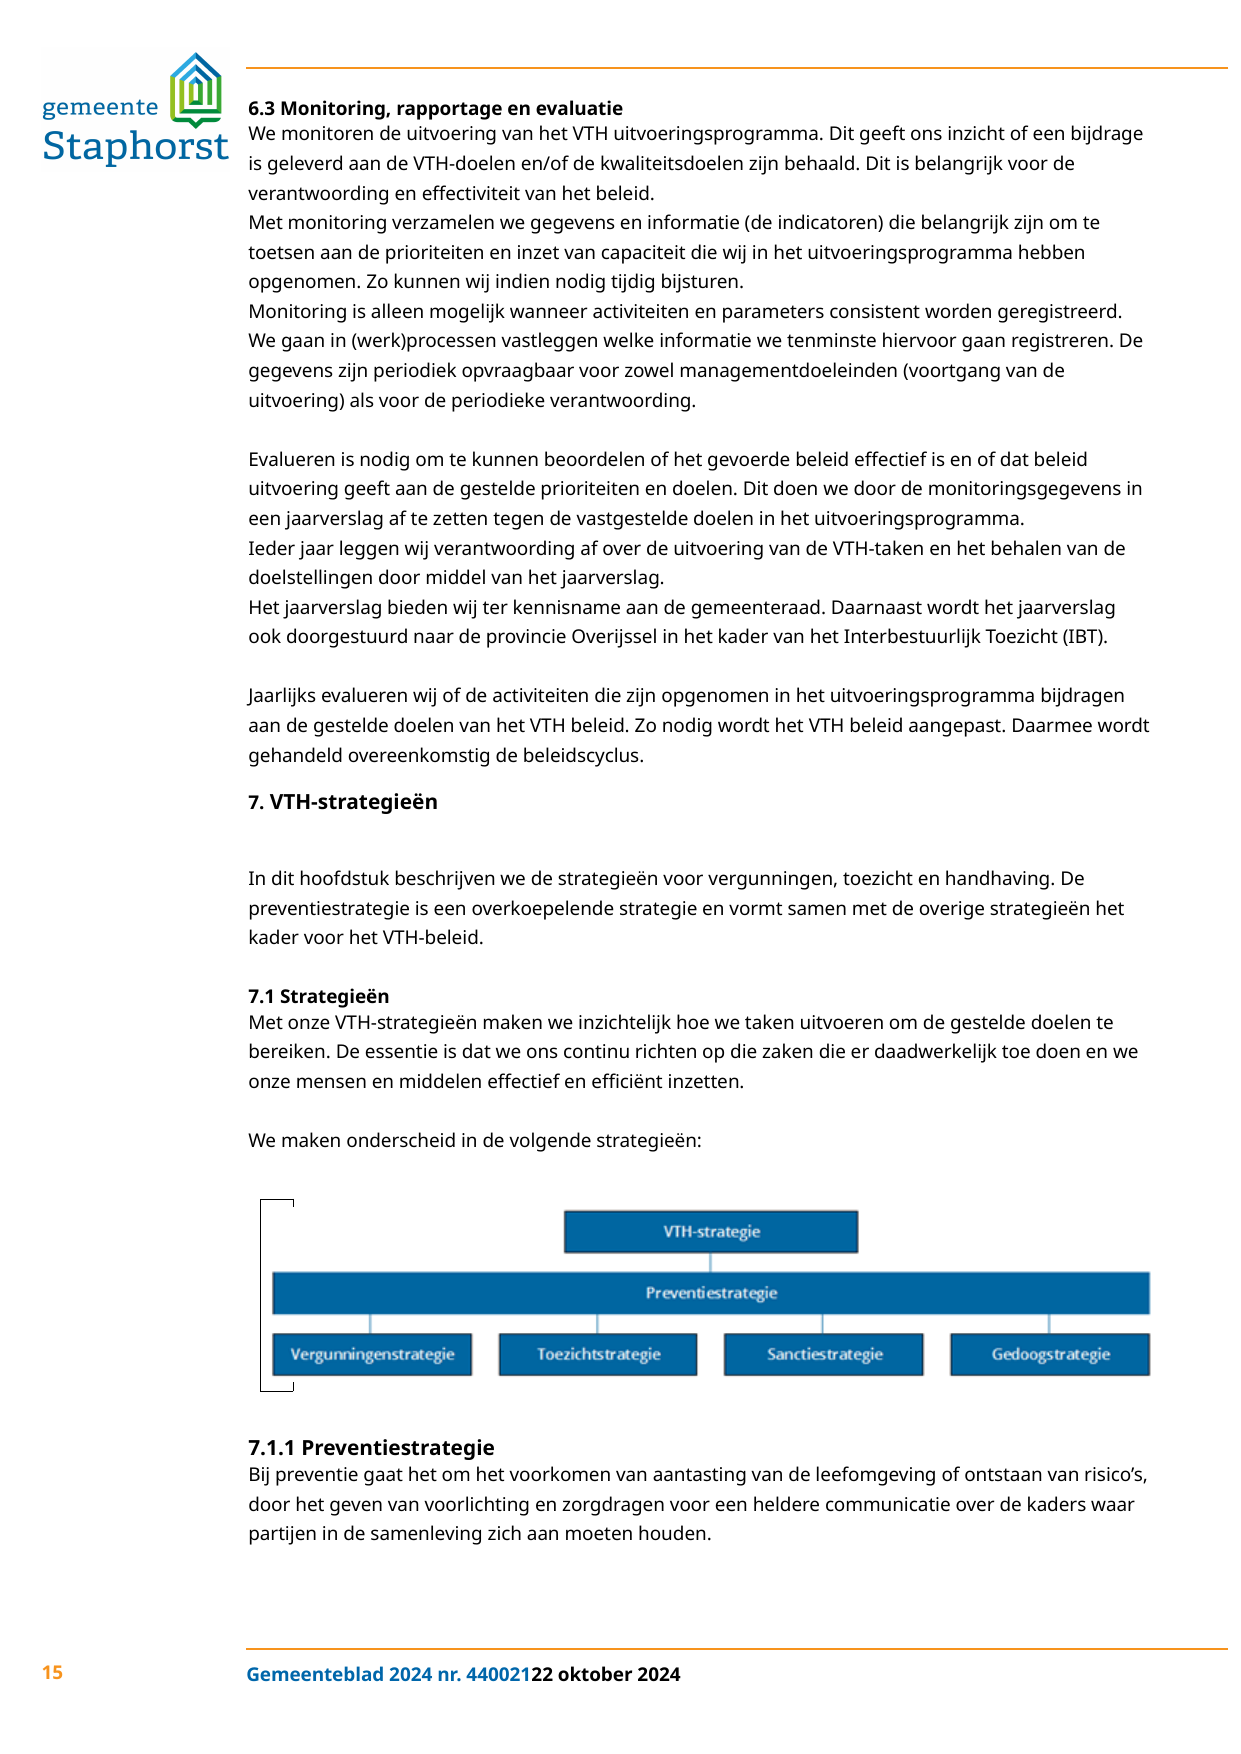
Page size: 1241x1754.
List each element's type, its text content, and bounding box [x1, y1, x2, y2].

text In dit hoofdstuk beschrijven we de strategieën voor vergunningen, toezicht en handhaving. De preventiestrategie is een overkoepelende strategie en vormt samen met de overige strategieën het kader voor het VTH-beleid. [248, 865, 1152, 950]
text Met onze VTH-strategieën maken we inzichtelijk hoe we taken uitvoeren om de gestelde doelen te bereiken. De essentie is dat we ons continu richten op die zaken die er daadwerkelijk toe doen en we onze mensen en middelen effectief en efficiënt inzetten. [248, 1009, 1152, 1094]
text Monitoring is alleen mogelijk wanneer activiteiten en parameters consistent worden geregistreerd. We gaan in (werk)processen vastleggen welke informatie we tenminste hiervoor gaan registreren. De gegevens zijn periodiek opvraagbaar voor zowel managementdoeleinden (voortgang van de uitvoering) als voor de periodieke verantwoording. [248, 298, 1152, 412]
text Jaarlijks evalueren wij of de activiteiten die zijn opgenomen in het uitvoeringsprogramma bijdragen aan de gestelde doelen van het VTH beleid. Zo nodig wordt het VTH beleid aangepast. Daarmee wordt gehandeld overeenkomstig de beleidscyclus. [248, 683, 1152, 767]
text We maken onderscheid in de volgende strategieën: [248, 1127, 1152, 1153]
text 7.1 Strategieën [248, 983, 1152, 1009]
text 6.3 Monitoring, rapportage en evaluatie [248, 95, 1152, 121]
text 7.1.1 Preventiestrategie [248, 1433, 1152, 1461]
text Ieder jaar leggen wij verantwoording af over de uitvoering van de VTH-taken en het behalen van de doelstellingen door middel van het jaarverslag. [248, 535, 1152, 590]
text Evalueren is nodig om te kunnen beoordelen of het gevoerde beleid effectief is en of dat beleid uitvoering geeft aan de gestelde prioriteiten en doelen. Dit doen we door de monitoringsgegevens in een jaarverslag af te zetten tegen de vastgestelde doelen in het uitvoeringsprogramma. [248, 446, 1152, 531]
text We monitoren de uitvoering van het VTH uitvoeringsprogramma. Dit geeft ons inzicht of een bijdrage is geleverd aan de VTH-doelen en/of de kwaliteitsdoelen zijn behaald. Dit is belangrijk voor de verantwoording en effectiviteit van het beleid. [248, 121, 1152, 205]
picture [41, 47, 231, 172]
text Met monitoring verzamelen we gegevens en informatie (de indicatoren) die belangrijk zijn om te toetsen aan de prioriteiten en inzet van capaciteit die wij in het uitvoeringsprogramma hebben opgenomen. Zo kunnen wij indien nodig tijdig bijsturen. [248, 209, 1152, 294]
text Bij preventie gaat het om het voorkomen van aantasting van de leefomgeving of ontstaan van risico’s, door het geven van voorlichting en zorgdragen voor een heldere communicatie over de kaders waar partijen in de samenleving zich aan moeten houden. [248, 1461, 1152, 1546]
picture [268, 1207, 1155, 1382]
text 7. VTH-strategieën [248, 787, 1152, 816]
text Het jaarverslag bieden wij ter kennisname aan de gemeenteraad. Daarnaast wordt het jaarverslag ook doorgestuurd naar de provincie Overijssel in het kader van het Interbestuurlijk Toezicht (IBT). [248, 594, 1152, 649]
